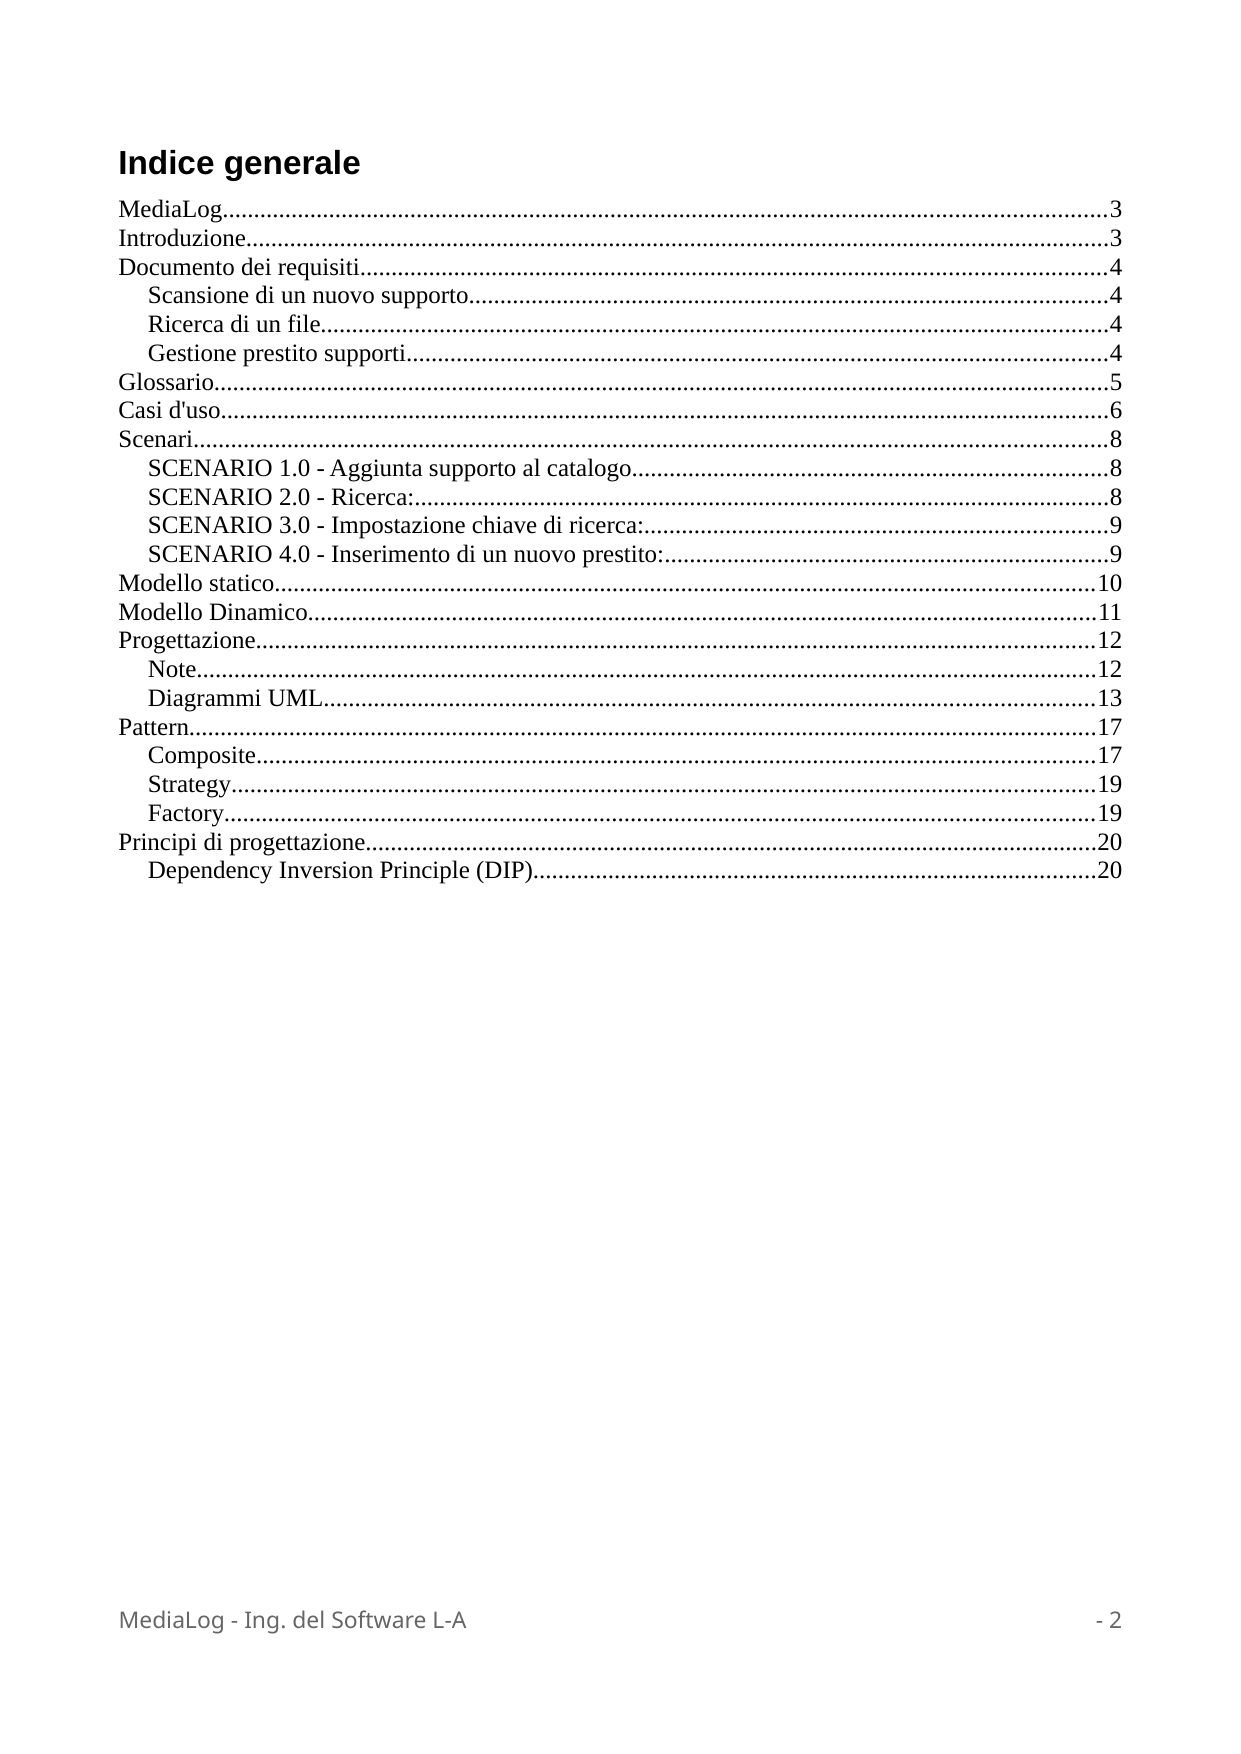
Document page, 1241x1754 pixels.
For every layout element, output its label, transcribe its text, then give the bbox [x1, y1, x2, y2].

text MediaLog 3 [118, 194, 1122, 223]
text Introduzione 3 [118, 223, 1122, 252]
text Note 12 [148, 654, 1122, 683]
text Composite 17 [148, 740, 1122, 769]
text SCENARIO 2.0 - Ricerca: 8 [148, 482, 1122, 510]
text Pattern 17 [118, 712, 1122, 740]
text SCENARIO 1.0 - Aggiunta supporto al catalogo 8 [148, 453, 1122, 482]
text Glossario 5 [118, 367, 1122, 395]
text Documento dei requisiti 4 [118, 252, 1122, 280]
text Modello Dinamico 11 [118, 597, 1122, 625]
text Modello statico 10 [118, 568, 1122, 597]
text Gestione prestito supporti 4 [148, 338, 1122, 367]
subtitle Indice generale [118, 143, 1122, 182]
text Scansione di un nuovo supporto 4 [148, 280, 1122, 309]
text Factory 19 [148, 798, 1122, 827]
text Scenari 8 [118, 424, 1122, 453]
text SCENARIO 3.0 - Impostazione chiave di ricerca: 9 [148, 510, 1122, 539]
text Diagrammi UML 13 [148, 683, 1122, 712]
text SCENARIO 4.0 - Inserimento di un nuovo prestito: 9 [148, 539, 1122, 568]
text Ricerca di un file 4 [148, 309, 1122, 338]
text Dependency Inversion Principle (DIP) 20 [148, 855, 1122, 884]
text Principi di progettazione 20 [118, 827, 1122, 855]
text Progettazione 12 [118, 625, 1122, 654]
text Casi d'uso 6 [118, 395, 1122, 424]
text Strategy 19 [148, 769, 1122, 798]
